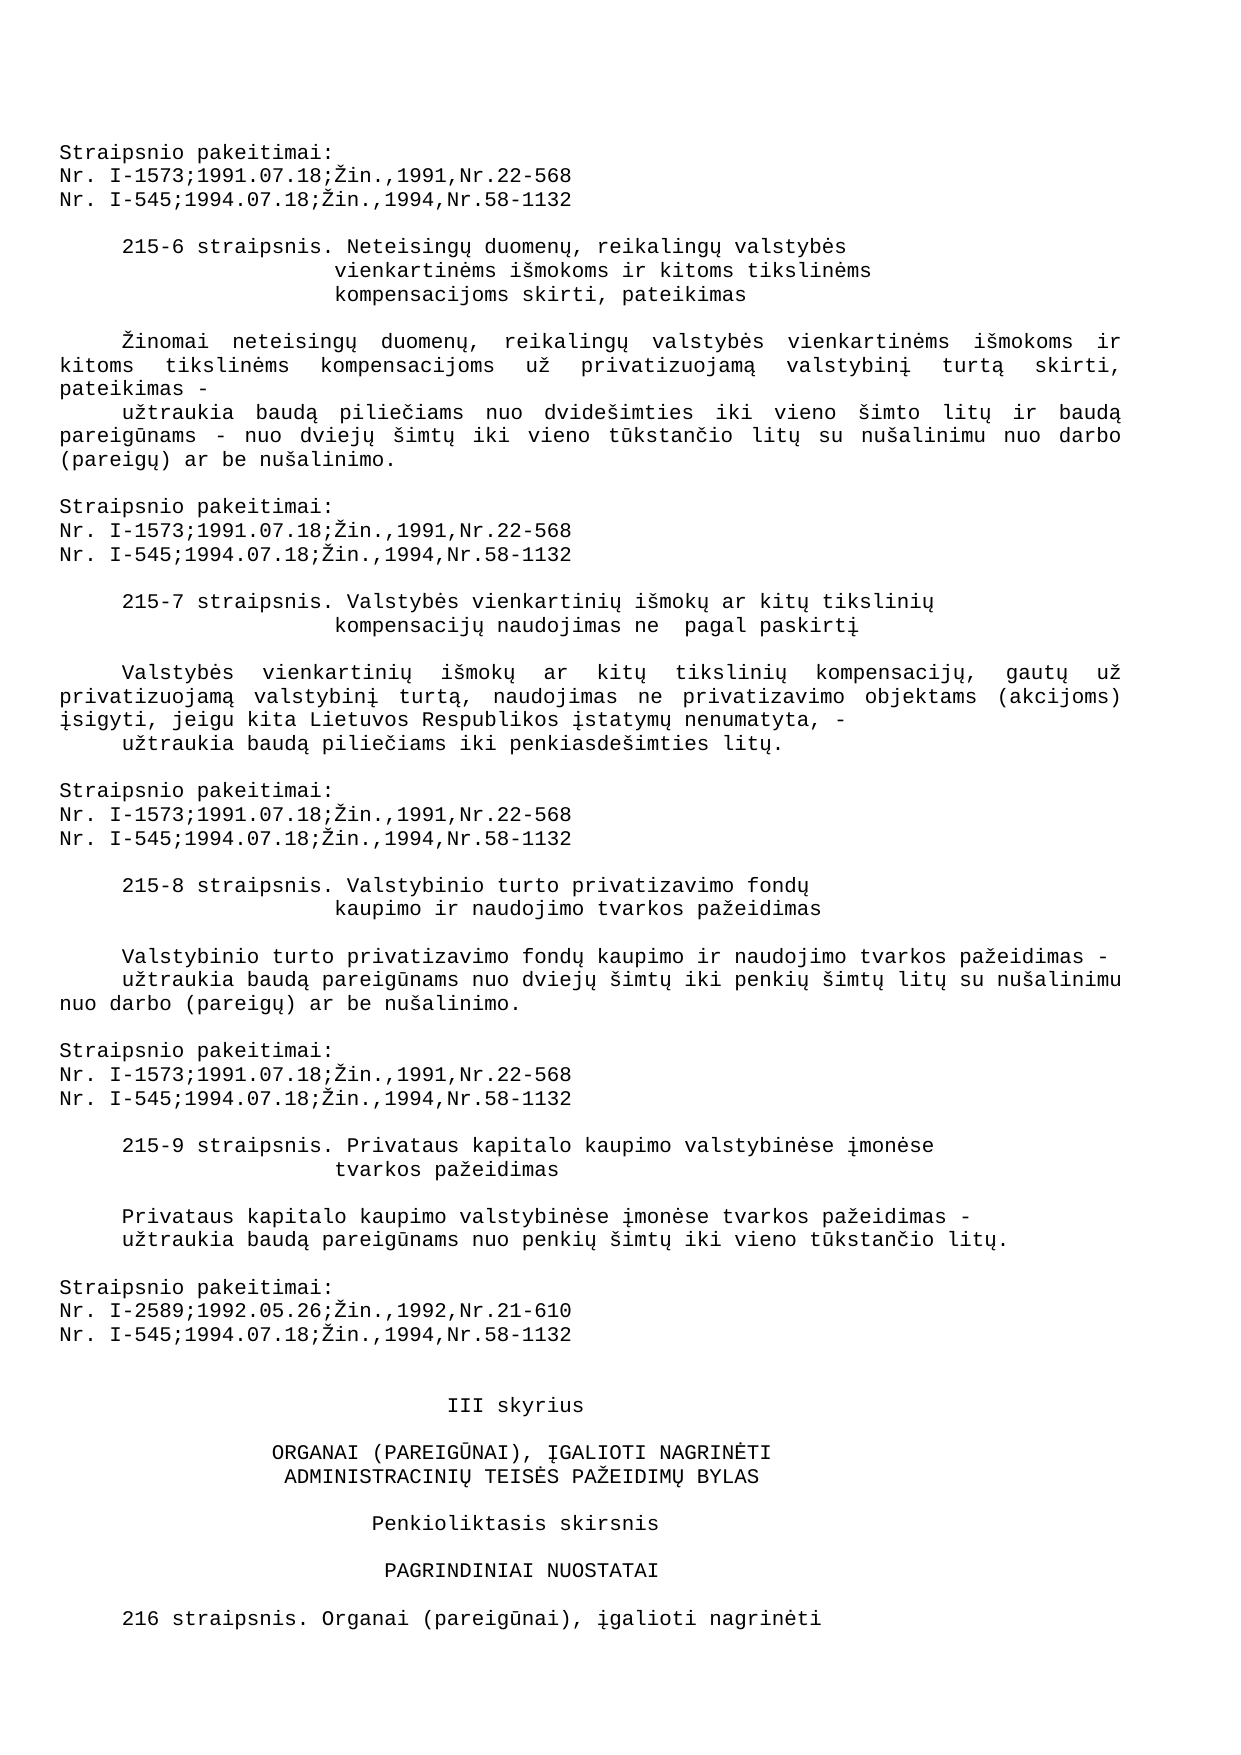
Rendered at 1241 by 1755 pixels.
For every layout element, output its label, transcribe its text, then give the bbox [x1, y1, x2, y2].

text 215-9 straipsnis. Privataus kapitalo kaupimo valstybinėse įmonėse [59, 1135, 1122, 1158]
text Valstybės vienkartinių išmokų ar kitų tikslinių kompensacijų, gautų už privatizuojamą valstybinį turtą, naudojimas ne privatizavimo objektams (akcijoms) įsigyti, jeigu kita Lietuvos Respublikos įstatymų nenumatyta, - [59, 662, 1122, 733]
text PAGRINDINIAI NUOSTATAI [59, 1561, 1122, 1584]
text užtraukia baudą pareigūnams nuo penkių šimtų iki vieno tūkstančio litų. [59, 1229, 1122, 1253]
text Straipsnio pakeitimai: [59, 1040, 1122, 1064]
text Valstybinio turto privatizavimo fondų kaupimo ir naudojimo tvarkos pažeidimas - [59, 946, 1122, 969]
text užtraukia baudą piliečiams iki penkiasdešimties litų. [59, 733, 1122, 757]
text Privataus kapitalo kaupimo valstybinėse įmonėse tvarkos pažeidimas - [59, 1206, 1122, 1229]
text Nr. I-545;1994.07.18;Žin.,1994,Nr.58-1132 [59, 189, 1122, 213]
text Nr. I-545;1994.07.18;Žin.,1994,Nr.58-1132 [59, 827, 1122, 851]
text Nr. I-545;1994.07.18;Žin.,1994,Nr.58-1132 [59, 1324, 1122, 1348]
text Straipsnio pakeitimai: [59, 142, 1122, 165]
text Straipsnio pakeitimai: [59, 780, 1122, 804]
text Nr. I-1573;1991.07.18;Žin.,1991,Nr.22-568 [59, 165, 1122, 189]
text Straipsnio pakeitimai: [59, 496, 1122, 520]
text Straipsnio pakeitimai: [59, 1277, 1122, 1300]
text ADMINISTRACINIŲ TEISĖS PAŽEIDIMŲ BYLAS [59, 1466, 1122, 1489]
text Nr. I-2589;1992.05.26;Žin.,1992,Nr.21-610 [59, 1300, 1122, 1324]
text Nr. I-1573;1991.07.18;Žin.,1991,Nr.22-568 [59, 804, 1122, 827]
text 216 straipsnis. Organai (pareigūnai), įgalioti nagrinėti [59, 1608, 1122, 1631]
text Nr. I-545;1994.07.18;Žin.,1994,Nr.58-1132 [59, 1088, 1122, 1111]
text III skyrius [59, 1395, 1122, 1419]
text Nr. I-545;1994.07.18;Žin.,1994,Nr.58-1132 [59, 544, 1122, 567]
text Penkioliktasis skirsnis [59, 1513, 1122, 1537]
text 215-7 straipsnis. Valstybės vienkartinių išmokų ar kitų tikslinių [59, 591, 1122, 615]
text Žinomai neteisingų duomenų, reikalingų valstybės vienkartinėms išmokoms ir kitoms tikslinėms kompensacijoms už privatizuojamą valstybinį turtą skirti, pateikimas - [59, 331, 1122, 402]
text 215-6 straipsnis. Neteisingų duomenų, reikalingų valstybės [59, 236, 1122, 260]
text Nr. I-1573;1991.07.18;Žin.,1991,Nr.22-568 [59, 1064, 1122, 1088]
text kompensacijų naudojimas ne pagal paskirtį [59, 615, 1122, 638]
text Nr. I-1573;1991.07.18;Žin.,1991,Nr.22-568 [59, 520, 1122, 544]
text 215-8 straipsnis. Valstybinio turto privatizavimo fondų [59, 875, 1122, 898]
text tvarkos pažeidimas [59, 1158, 1122, 1182]
text kaupimo ir naudojimo tvarkos pažeidimas [59, 898, 1122, 922]
text ORGANAI (PAREIGŪNAI), ĮGALIOTI NAGRINĖTI [59, 1442, 1122, 1466]
text vienkartinėms išmokoms ir kitoms tikslinėms [59, 260, 1122, 284]
text kompensacijoms skirti, pateikimas [59, 284, 1122, 307]
text užtraukia baudą piliečiams nuo dvidešimties iki vieno šimto litų ir baudą pareigūnams - nuo dviejų šimtų iki vieno tūkstančio litų su nušalinimu nuo darbo (pareigų) ar be nušalinimo. [59, 402, 1122, 473]
text užtraukia baudą pareigūnams nuo dviejų šimtų iki penkių šimtų litų su nušalinimu nuo darbo (pareigų) ar be nušalinimo. [59, 969, 1122, 1017]
